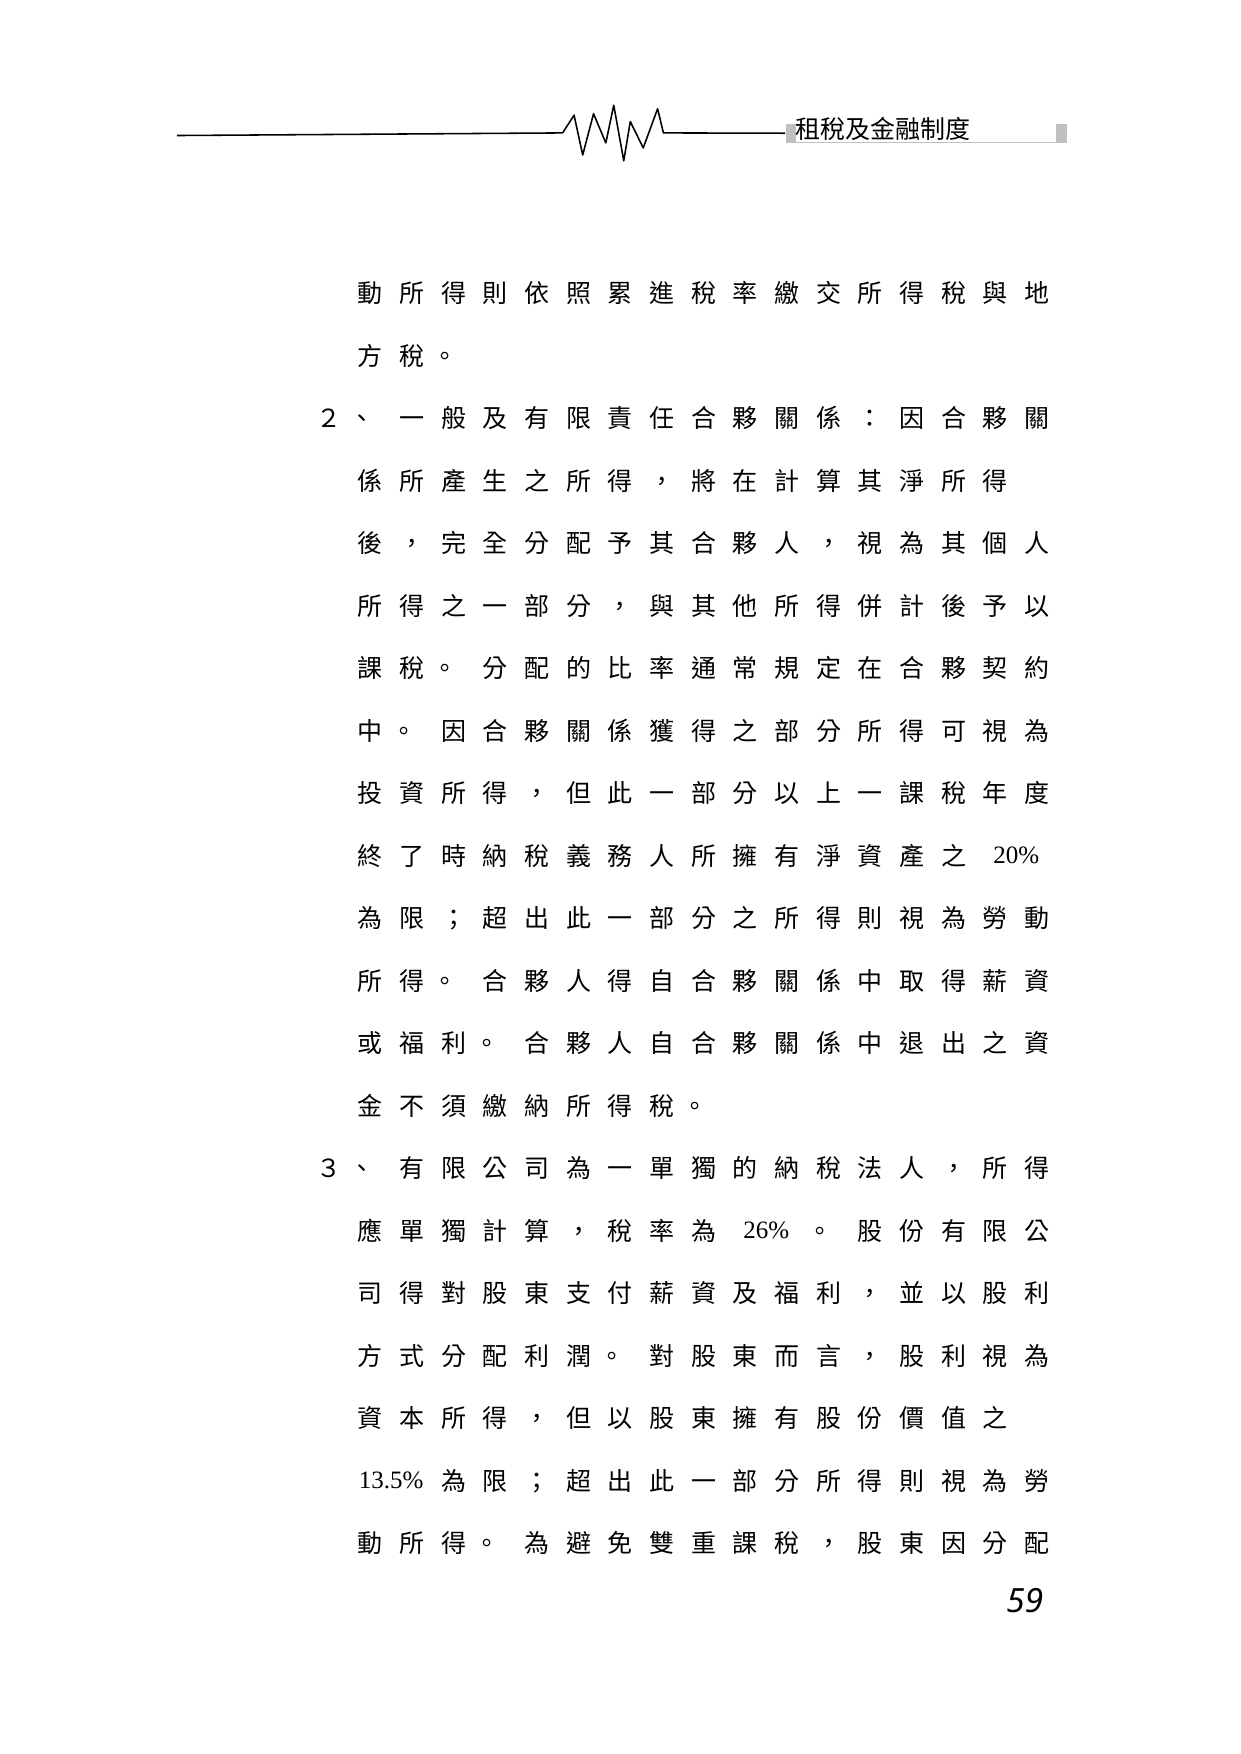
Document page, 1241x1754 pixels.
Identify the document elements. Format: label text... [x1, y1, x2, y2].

text 動所得則依照累進稅率繳交所得稅與地方稅。 [281, 250, 1058, 375]
text ３、有限公司為一單獨的納稅法人，所得應單獨計算，稅率為26%。股份有限公司得對股東支付薪資及福利，並以股利方式分配利潤。對股東而言，股利視為資本所得，但以股東擁有股份價值之13.5%為限；超出此一部分所得則視為勞動所得。為避免雙重課稅，股東因分配 [281, 1125, 1058, 1563]
text ２、一般及有限責任合夥關係：因合夥關係所產生之所得，將在計算其淨所得後，完全分配予其合夥人，視為其個人所得之一部分，與其他所得併計後予以課稅。分配的比率通常規定在合夥契約中。因合夥關係獲得之部分所得可視為投資所得，但此一部分以上一課稅年度終了時納稅義務人所擁有淨資產之20%為限；超出此一部分之所得則視為勞動所得。合夥人得自合夥關係中取得薪資或福利。合夥人自合夥關係中退出之資金不須繳納所得稅。 [281, 375, 1058, 1125]
